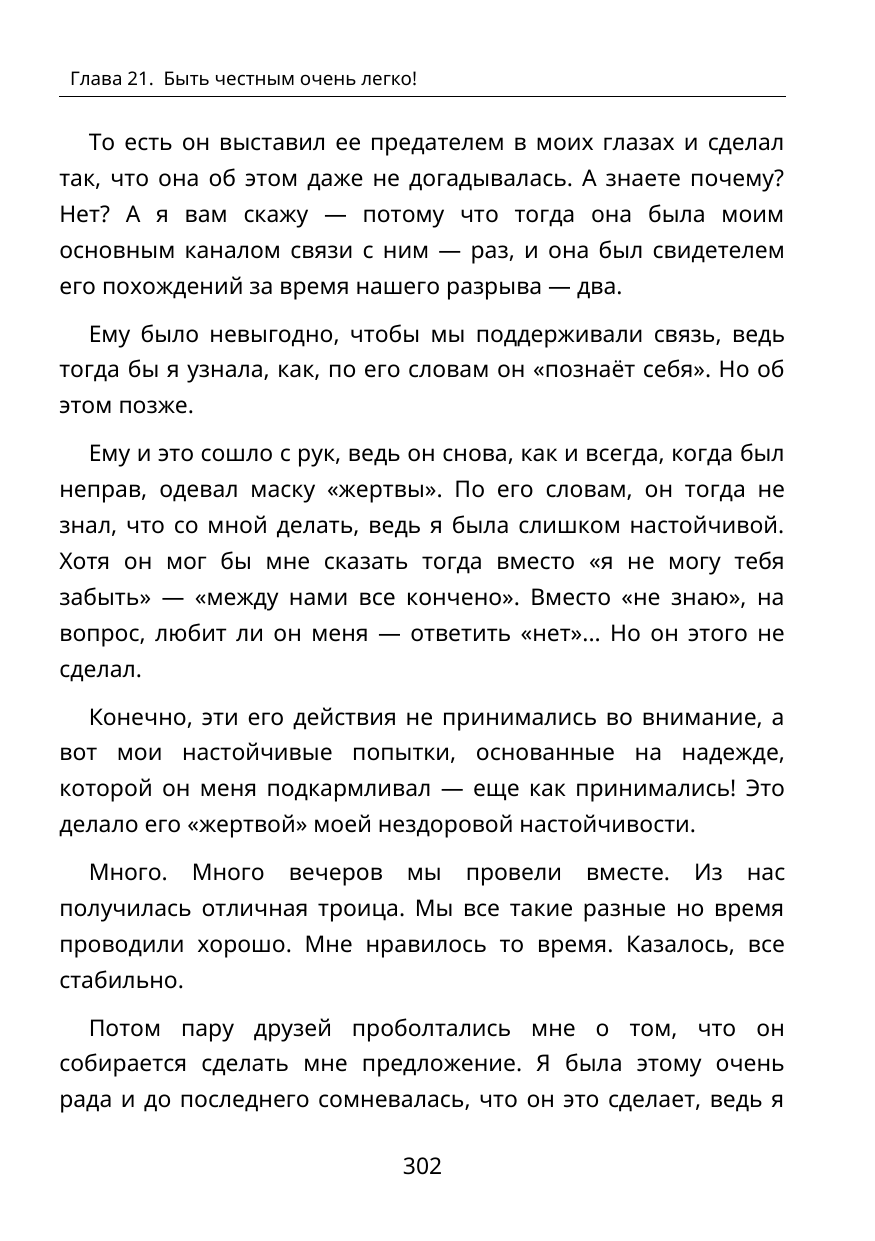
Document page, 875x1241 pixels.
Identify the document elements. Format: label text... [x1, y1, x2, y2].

text Ему было невыгодно, чтобы мы поддерживали связь, ведь тогда бы я узнала, как, по его словам он «познаёт себя». Но об этом позже. [59, 317, 786, 421]
text Много. Много вечеров мы провели вместе. Из нас получилась отличная троица. Мы все такие разные но время проводили хорошо. Мне нравилось то время. Казалось, все стабильно. [59, 856, 786, 995]
text То есть он выставил ее предателем в моих глазах и сделал так, что она об этом даже не догадывалась. А знаете почему? Нет? А я вам скажу — потому что тогда она была моим основным каналом связи с ним — раз, и она был свидетелем его похождений за время нашего разрыва — два. [59, 126, 786, 301]
text Потом пару друзей проболтались мне о том, что он собирается сделать мне предложение. Я была этому очень рада и до последнего сомневалась, что он это сделает, ведь я [59, 1011, 786, 1114]
text Ему и это сошло с рук, ведь он снова, как и всегда, когда был неправ, одевал маску «жертвы». По его словам, он тогда не знал, что со мной делать, ведь я была слишком настойчивой. Хотя он мог бы мне сказать тогда вместо «я не могу тебя забыть» — «между нами все кончено». Вместо «не знаю», на вопрос, любит ли он меня — ответить «нет»... Но он этого не сделал. [59, 437, 786, 684]
text Конечно, эти его действия не принимались во внимание, а вот мои настойчивые попытки, основанные на надежде, которой он меня подкармливал — еще как принимались! Это делало его «жертвой» моей нездоровой настойчивости. [59, 700, 786, 839]
